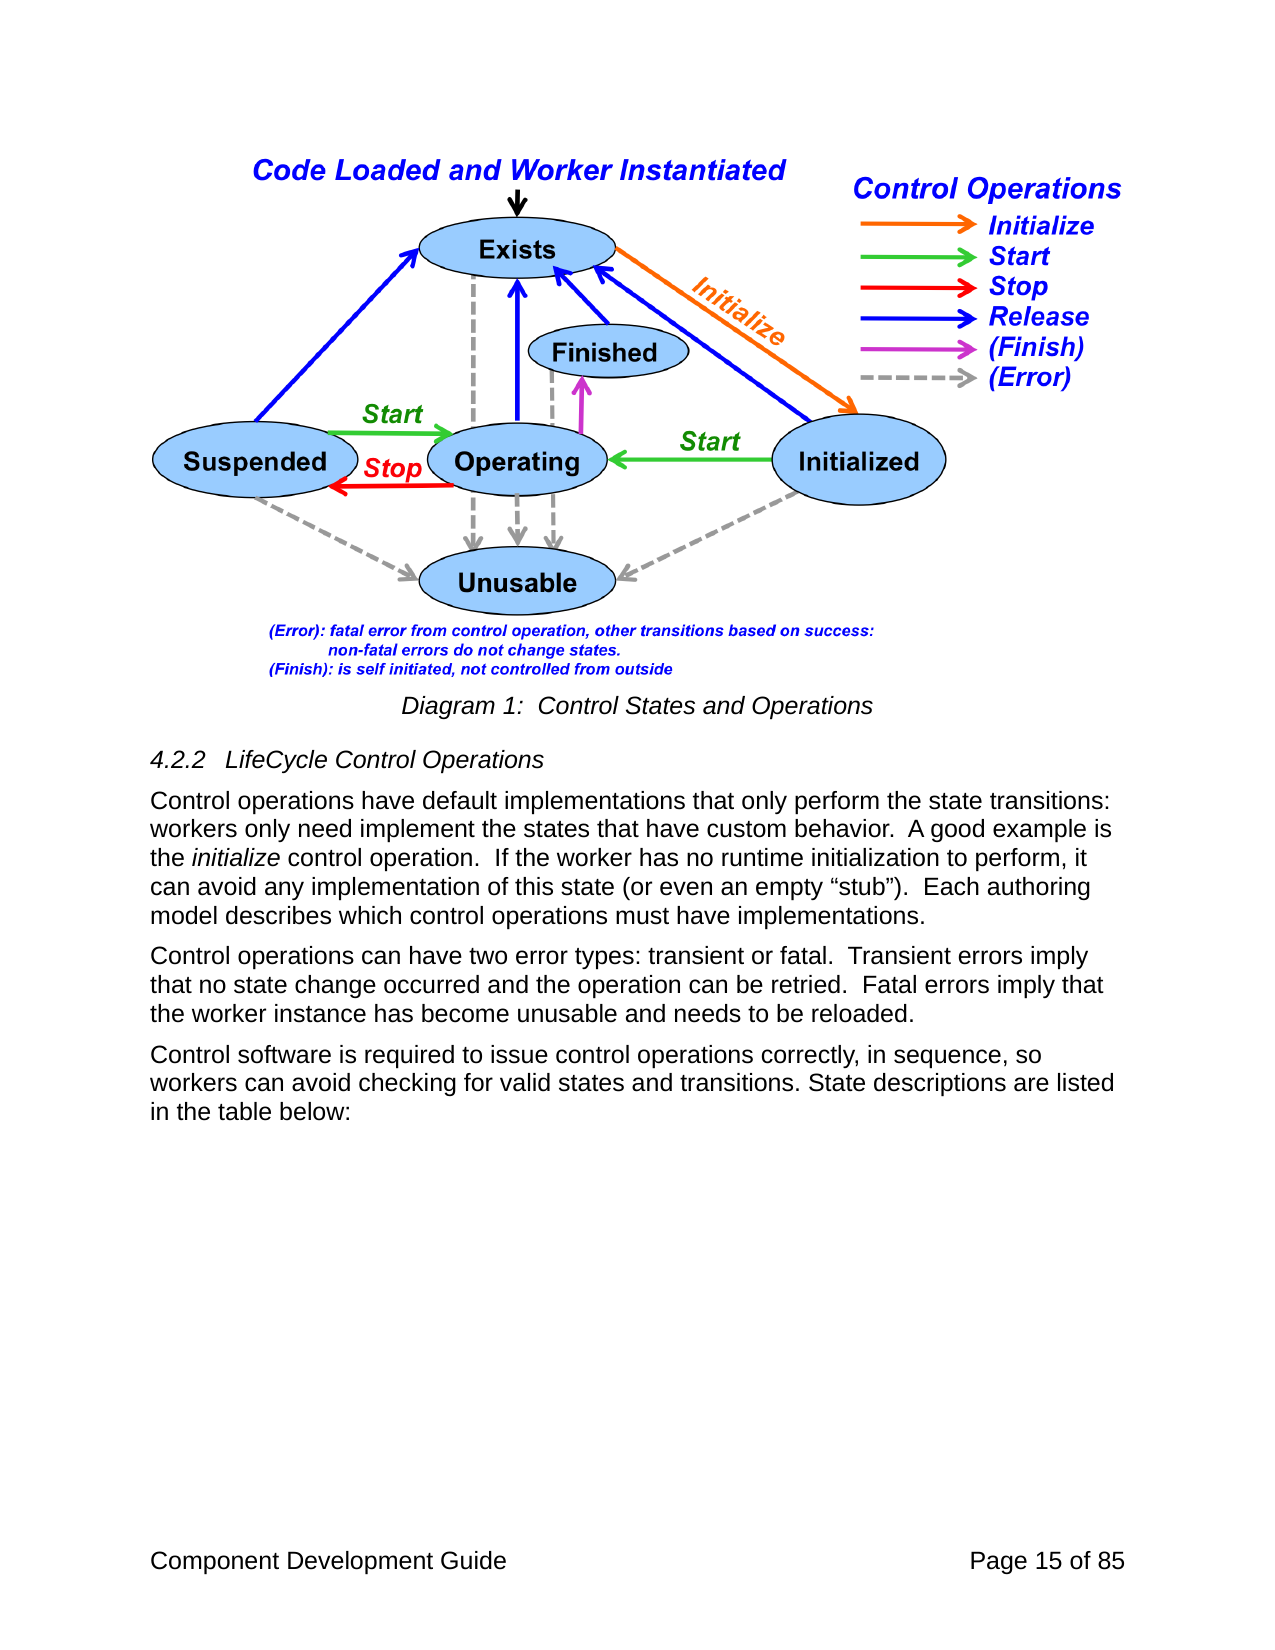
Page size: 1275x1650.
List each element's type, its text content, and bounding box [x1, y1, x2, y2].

text Control software is required to issue control operations correctly, in sequence, so workers can avoid checking for valid states and transitions. State descriptions are listed in the table below: [150, 1039, 1125, 1126]
text Control operations have default implementations that only perform the state transitions: workers only need implement the states that have custom behavior. A good example is the initialize control operation. If the worker has no runtime initialization to perform, it can avoid any implementation of this state (or even an empty “stub”). Each authoring model describes which control operations must have implementations. [150, 786, 1125, 929]
subtitle LifeCycle Control Operations [150, 745, 1125, 774]
text Control operations can have two error types: transient or fatal. Transient errors imply that no state change occurred and the operation can be retried. Fatal errors imply that the worker instance has become unusable and needs to be reloaded. [150, 941, 1125, 1028]
text Diagram 1: Control States and Operations [150, 691, 1125, 720]
picture [150, 150, 1126, 677]
